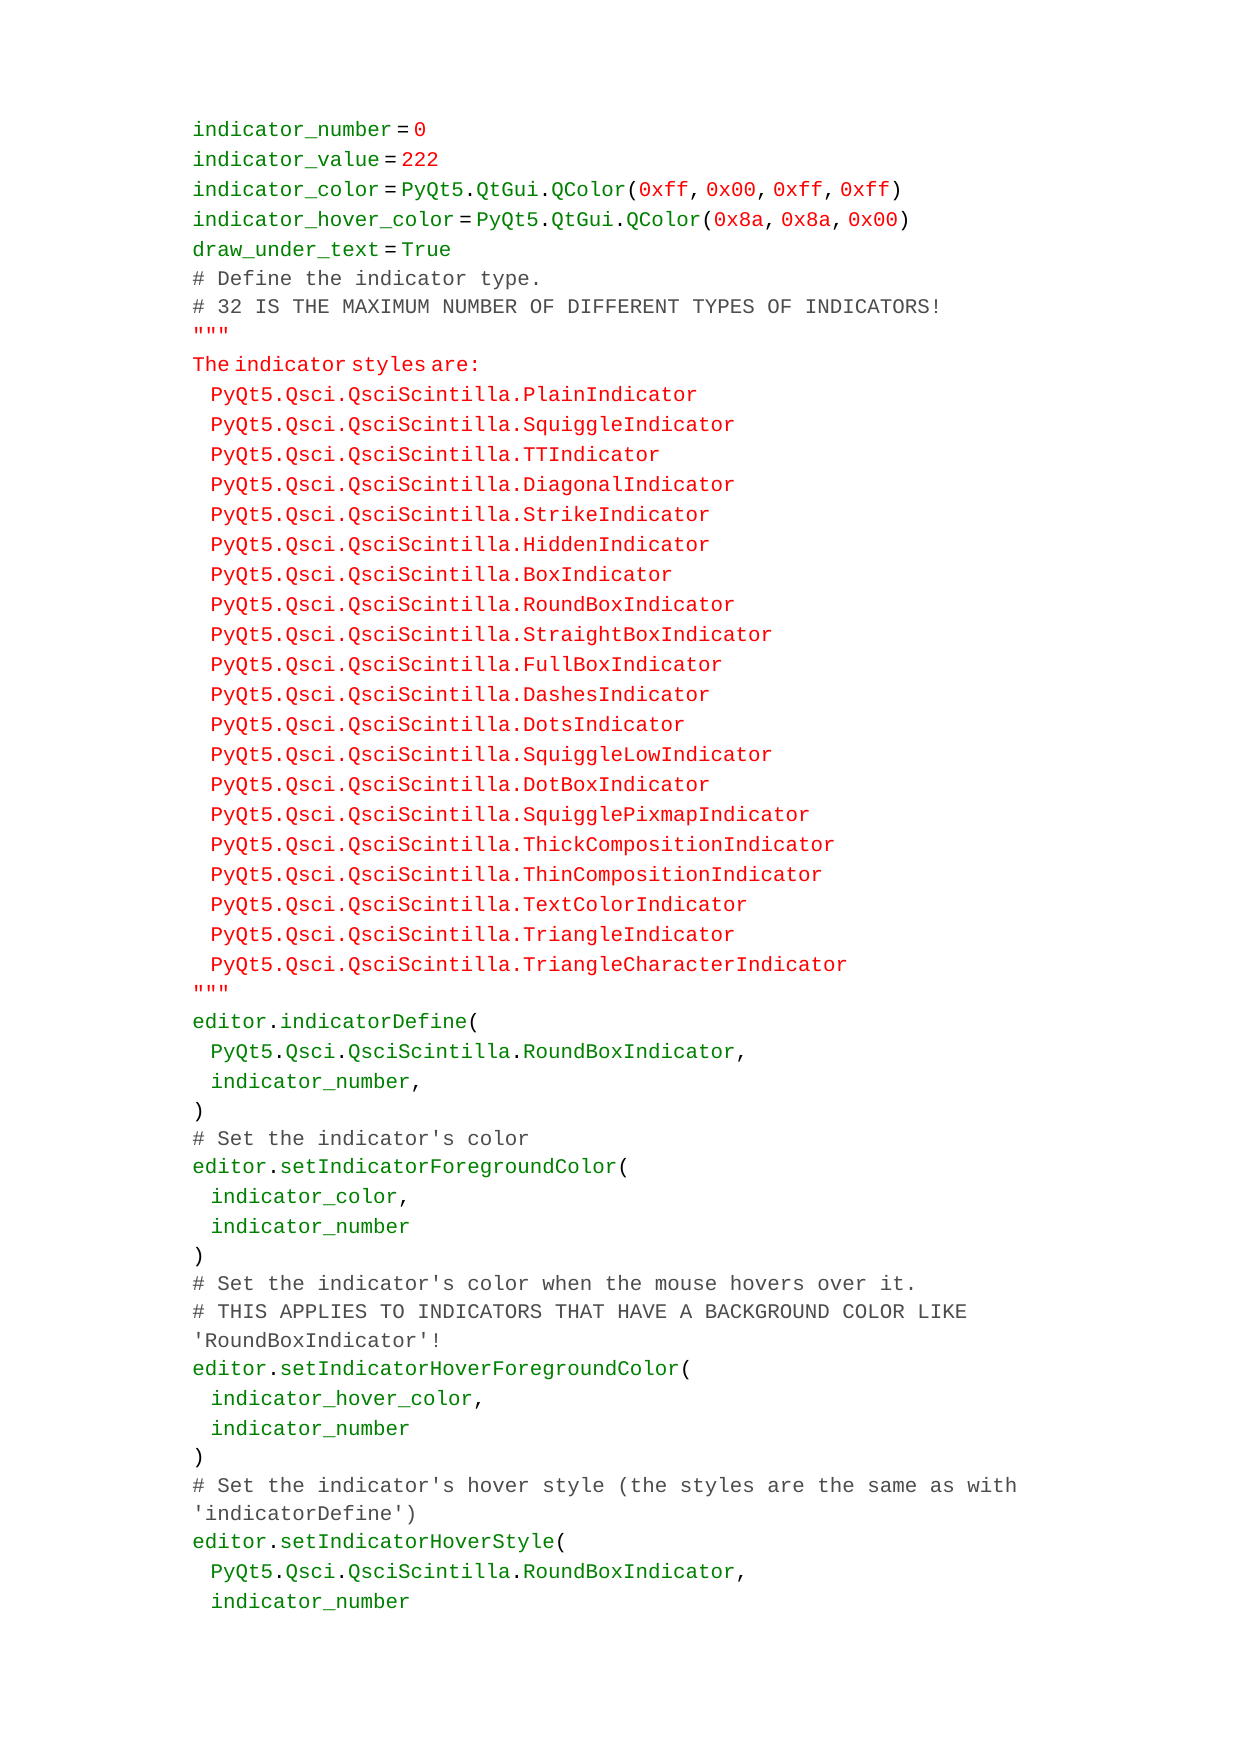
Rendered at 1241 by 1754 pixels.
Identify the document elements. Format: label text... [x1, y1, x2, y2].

text PyQt5.Qsci.QsciScintilla.StraightBoxIndicator [192, 623, 1122, 648]
text indicator_number [192, 1416, 1122, 1441]
text editor.setIndicatorForegroundColor( [192, 1156, 1122, 1180]
text PyQt5.Qsci.QsciScintilla.DotsIndicator [192, 713, 1122, 738]
text indicator_number = 0 [192, 118, 1122, 143]
text PyQt5.Qsci.QsciScintilla.BoxIndicator [192, 563, 1122, 588]
text PyQt5.Qsci.QsciScintilla.DiagonalIndicator [192, 473, 1122, 498]
text # Set the indicator's color [192, 1128, 1122, 1152]
text indicator_value = 222 [192, 148, 1122, 173]
text PyQt5.Qsci.QsciScintilla.PlainIndicator [192, 383, 1122, 408]
text ) [192, 1100, 1122, 1123]
text PyQt5.Qsci.QsciScintilla.HiddenIndicator [192, 533, 1122, 558]
text PyQt5.Qsci.QsciScintilla.SquiggleIndicator [192, 413, 1122, 438]
text The indicator styles are: [192, 353, 1122, 378]
text """ [192, 983, 1122, 1007]
text # Set the indicator's hover style (the styles are the same as with 'indicatorDefine') [192, 1475, 1122, 1527]
text ) [192, 1245, 1122, 1268]
text PyQt5.Qsci.QsciScintilla.ThinCompositionIndicator [192, 863, 1122, 888]
text editor.indicatorDefine( [192, 1011, 1122, 1035]
text PyQt5.Qsci.QsciScintilla.StrikeIndicator [192, 503, 1122, 528]
text indicator_hover_color, [192, 1386, 1122, 1411]
text indicator_color = PyQt5.QtGui.QColor(0xff, 0x00, 0xff, 0xff) [192, 178, 1122, 203]
text draw_under_text = True [192, 238, 1122, 263]
text indicator_number [192, 1215, 1122, 1240]
text PyQt5.Qsci.QsciScintilla.RoundBoxIndicator, [192, 1560, 1122, 1585]
text """ [192, 325, 1122, 348]
text PyQt5.Qsci.QsciScintilla.ThickCompositionIndicator [192, 833, 1122, 858]
text indicator_hover_color = PyQt5.QtGui.QColor(0x8a, 0x8a, 0x00) [192, 208, 1122, 233]
text editor.setIndicatorHoverStyle( [192, 1531, 1122, 1555]
text PyQt5.Qsci.QsciScintilla.TTIndicator [192, 443, 1122, 468]
text # Set the indicator's color when the mouse hovers over it. [192, 1273, 1122, 1297]
text PyQt5.Qsci.QsciScintilla.SquigglePixmapIndicator [192, 803, 1122, 828]
text PyQt5.Qsci.QsciScintilla.TextColorIndicator [192, 893, 1122, 918]
text indicator_number, [192, 1070, 1122, 1095]
text # THIS APPLIES TO INDICATORS THAT HAVE A BACKGROUND COLOR LIKE 'RoundBoxIndicator'! [192, 1301, 1122, 1353]
text editor.setIndicatorHoverForegroundColor( [192, 1358, 1122, 1382]
text PyQt5.Qsci.QsciScintilla.TriangleCharacterIndicator [192, 953, 1122, 978]
text # 32 IS THE MAXIMUM NUMBER OF DIFFERENT TYPES OF INDICATORS! [192, 296, 1122, 320]
text indicator_color, [192, 1185, 1122, 1210]
text PyQt5.Qsci.QsciScintilla.FullBoxIndicator [192, 653, 1122, 678]
text PyQt5.Qsci.QsciScintilla.TriangleIndicator [192, 923, 1122, 948]
text PyQt5.Qsci.QsciScintilla.DashesIndicator [192, 683, 1122, 708]
text ) [192, 1446, 1122, 1470]
text PyQt5.Qsci.QsciScintilla.RoundBoxIndicator, [192, 1040, 1122, 1065]
text PyQt5.Qsci.QsciScintilla.DotBoxIndicator [192, 773, 1122, 798]
text PyQt5.Qsci.QsciScintilla.SquiggleLowIndicator [192, 743, 1122, 768]
text # Define the indicator type. [192, 268, 1122, 292]
text indicator_number [192, 1590, 1122, 1615]
text PyQt5.Qsci.QsciScintilla.RoundBoxIndicator [192, 593, 1122, 618]
